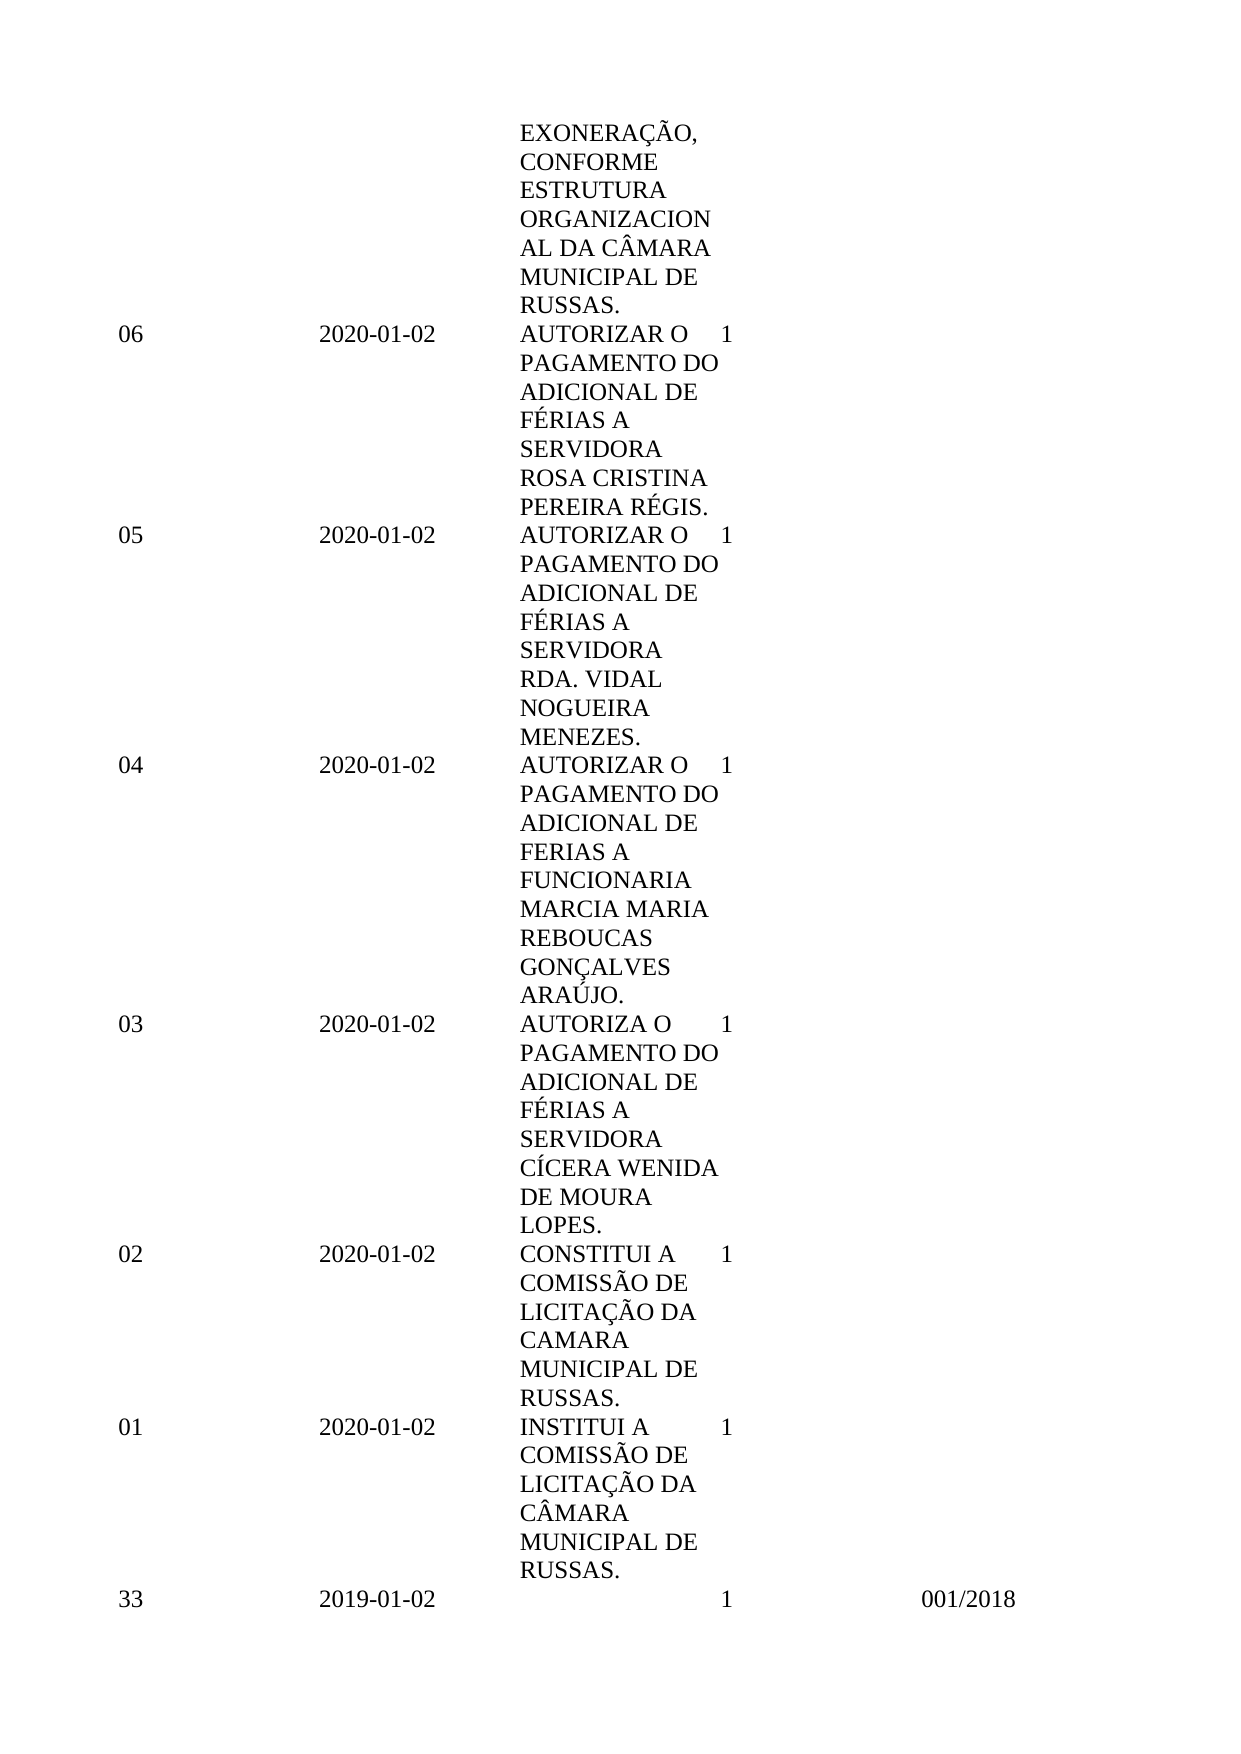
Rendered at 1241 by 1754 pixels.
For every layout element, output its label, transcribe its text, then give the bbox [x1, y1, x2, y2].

table_cell [520, 1584, 720, 1613]
table_cell 2019-01-02 [319, 1584, 519, 1613]
table_cell 1 [720, 1584, 921, 1613]
table_cell INSTITUI A COMISSÃO DE LICITAÇÃO DA CÂMARA MUNICIPAL DE RUSSAS. [520, 1412, 720, 1584]
table_cell [118, 118, 319, 319]
table_cell [921, 521, 1122, 751]
table_cell 1 [720, 1009, 921, 1239]
table_cell 2020-01-02 [319, 751, 519, 1009]
table_cell [921, 751, 1122, 1009]
table_cell [921, 118, 1122, 319]
table_cell 1 [720, 751, 921, 1009]
table_cell 2020-01-02 [319, 521, 519, 751]
table_cell 2020-01-02 [319, 319, 519, 521]
table_cell AUTORIZAR O PAGAMENTO DO ADICIONAL DE FERIAS A FUNCIONARIA MARCIA MARIA REBOUCAS GONÇALVES ARAÚJO. [520, 751, 720, 1009]
table_cell [921, 1412, 1122, 1584]
table_cell 04 [118, 751, 319, 1009]
table_cell [921, 1239, 1122, 1412]
table_cell 1 [720, 521, 921, 751]
table_cell 05 [118, 521, 319, 751]
table_cell 01 [118, 1412, 319, 1584]
table_cell 1 [720, 319, 921, 521]
table_cell [921, 319, 1122, 521]
table_cell AUTORIZAR O PAGAMENTO DO ADICIONAL DE FÉRIAS A SERVIDORA ROSA CRISTINA PEREIRA RÉGIS. [520, 319, 720, 521]
table_cell CONSTITUI A COMISSÃO DE LICITAÇÃO DA CAMARA MUNICIPAL DE RUSSAS. [520, 1239, 720, 1412]
table_cell 2020-01-02 [319, 1009, 519, 1239]
table_cell 1 [720, 1412, 921, 1584]
table_cell [720, 118, 921, 319]
table_cell 33 [118, 1584, 319, 1613]
table_cell EXONERAÇÃO, CONFORME ESTRUTURA ORGANIZACIONAL DA CÂMARA MUNICIPAL DE RUSSAS. [520, 118, 720, 319]
table_cell 03 [118, 1009, 319, 1239]
table_cell 001/2018 [921, 1584, 1122, 1613]
table_cell AUTORIZA O PAGAMENTO DO ADICIONAL DE FÉRIAS A SERVIDORA CÍCERA WENIDA DE MOURA LOPES. [520, 1009, 720, 1239]
table_cell 2020-01-02 [319, 1412, 519, 1584]
table_cell 02 [118, 1239, 319, 1412]
table_cell 06 [118, 319, 319, 521]
table_cell 1 [720, 1239, 921, 1412]
table_cell [319, 118, 519, 319]
table_cell AUTORIZAR O PAGAMENTO DO ADICIONAL DE FÉRIAS A SERVIDORA RDA. VIDAL NOGUEIRA MENEZES. [520, 521, 720, 751]
table_cell [921, 1009, 1122, 1239]
table_cell 2020-01-02 [319, 1239, 519, 1412]
